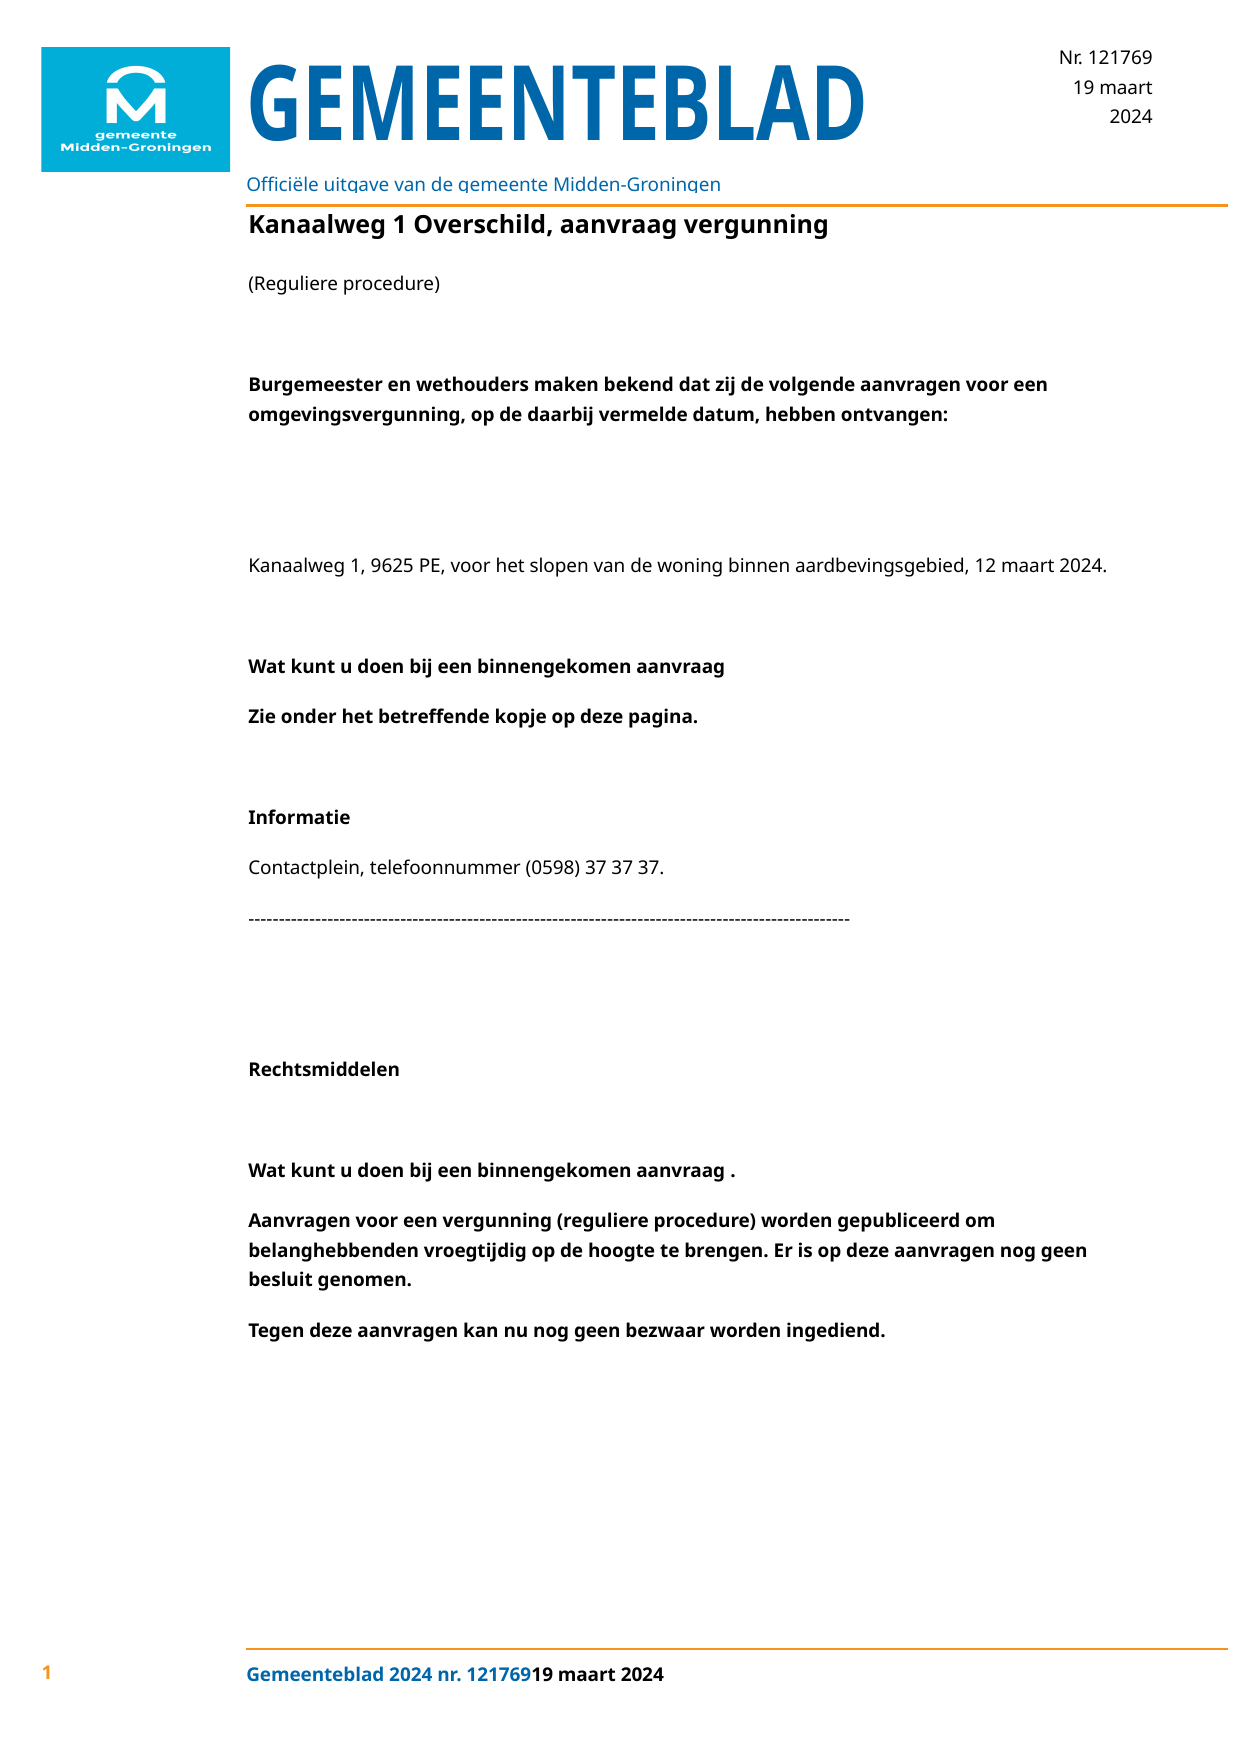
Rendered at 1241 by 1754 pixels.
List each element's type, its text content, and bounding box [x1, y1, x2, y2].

text Zie onder het betreffende kopje op deze pagina. [248, 703, 1152, 729]
text Tegen deze aanvragen kan nu nog geen bezwaar worden ingediend. [248, 1317, 1152, 1343]
picture [107, 89, 165, 122]
text Informatie [248, 804, 1152, 830]
text Kanaalweg 1 Overschild, aanvraag vergunning [248, 207, 1152, 241]
text Wat kunt u doen bij een binnengekomen aanvraag [248, 653, 1152, 678]
text --------------------------------------------------------------------------------------------------- [248, 905, 1152, 931]
text Aanvragen voor een vergunning (reguliere procedure) worden gepubliceerd om belanghebbenden vroegtijdig op de hoogte te brengen. Er is op deze aanvragen nog geen besluit genomen. [248, 1207, 1152, 1292]
picture [184, 146, 190, 153]
text Burgemeester en wethouders maken bekend dat zij de volgende aanvragen voor een omgevingsvergunning, op de daarbij vermelde datum, hebben ontvangen: [248, 371, 1152, 426]
picture [108, 66, 164, 82]
text Contactplein, telefoonnummer (0598) 37 37 37. [248, 854, 1152, 880]
text (Reguliere procedure) [248, 270, 1152, 296]
text Wat kunt u doen bij een binnengekomen aanvraag . [248, 1157, 1152, 1183]
text Rechtsmiddelen [248, 1056, 1152, 1082]
text Kanaalweg 1, 9625 PE, voor het slopen van de woning binnen aardbevingsgebied, 12 maart 2024. [248, 552, 1152, 578]
